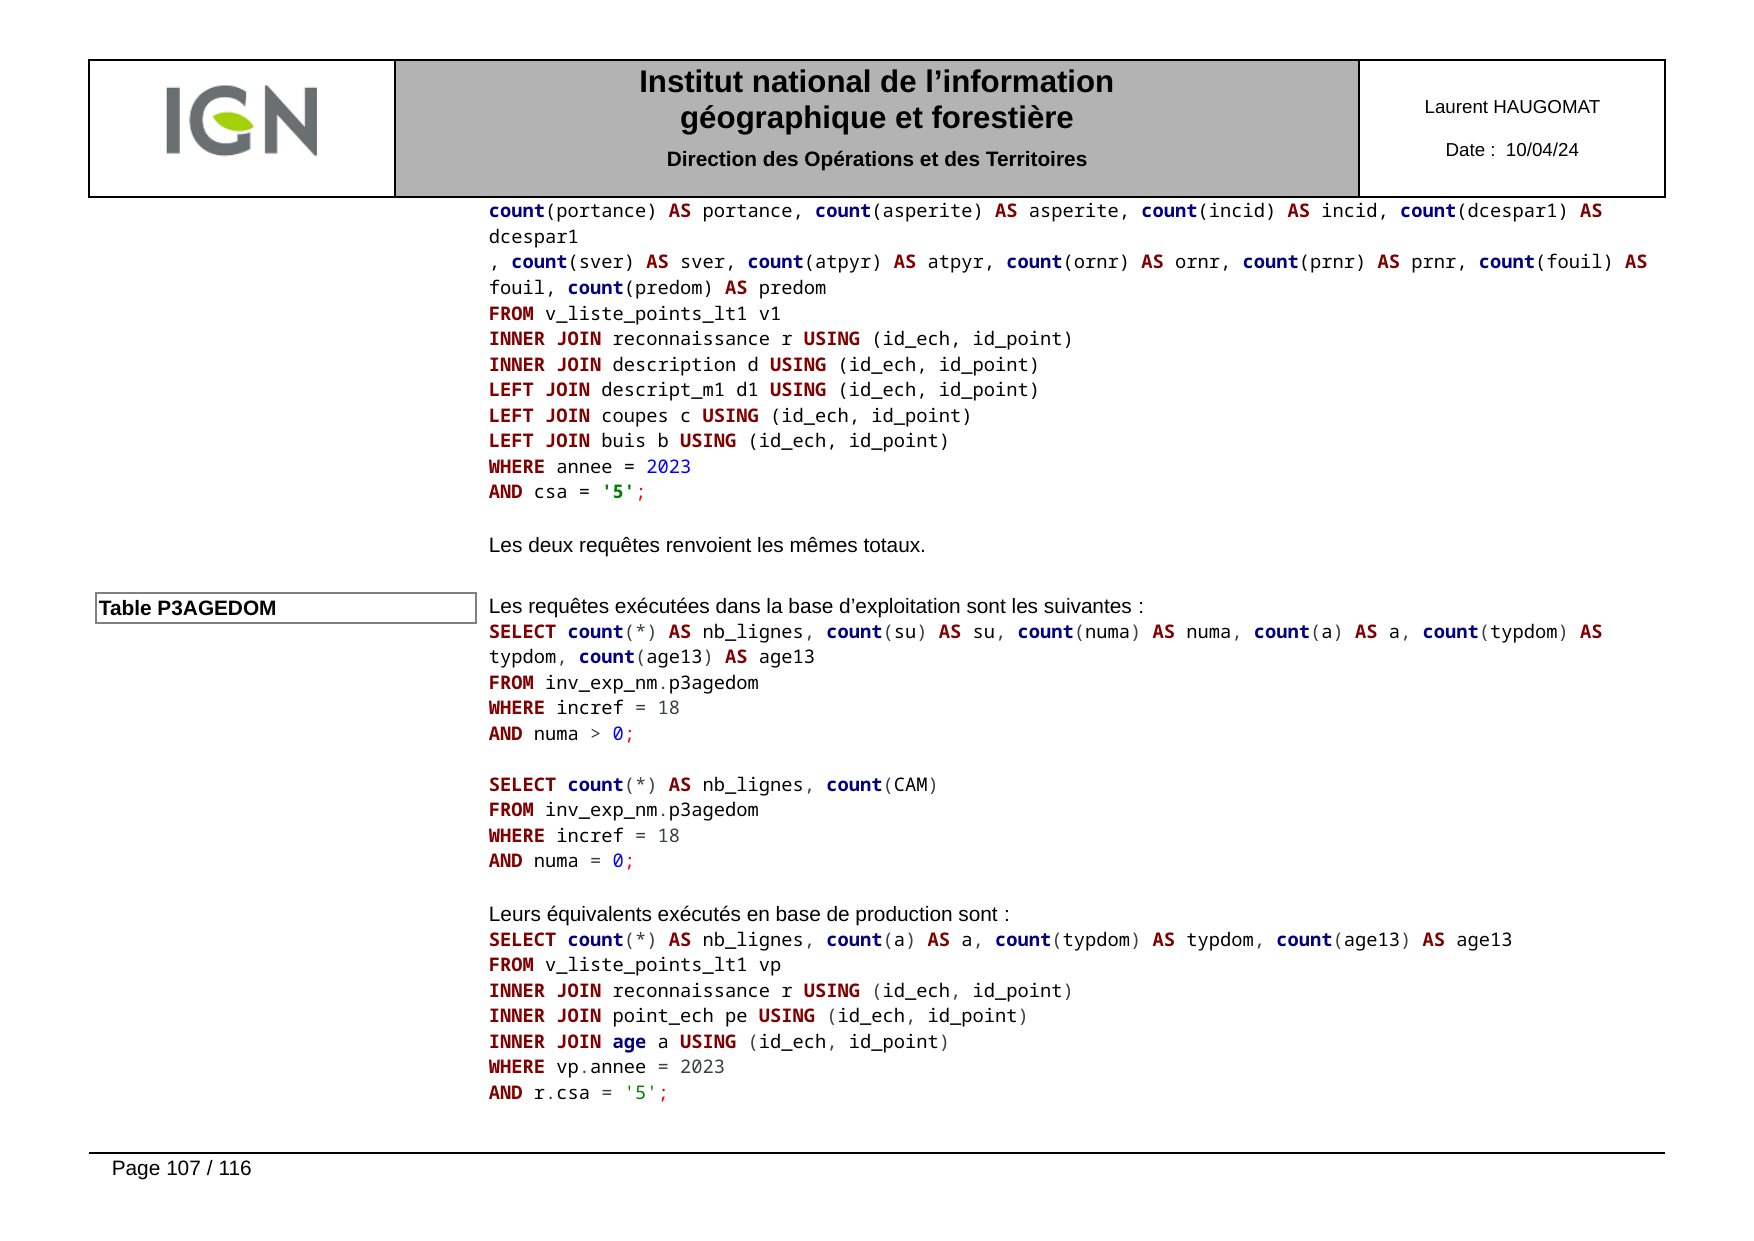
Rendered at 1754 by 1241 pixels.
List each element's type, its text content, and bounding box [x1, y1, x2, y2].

picture [141, 62, 343, 180]
table_cell [89, 198, 483, 591]
table_cell count(portance) AS portance, count(asperite) AS asperite, count(incid) AS incid, count(dcespar1) AS dcespar1 , count(sver) AS sver, count(atpyr) AS atpyr, count(ornr) AS ornr, count(prnr) AS prnr, count(fouil) AS fouil, count(predom) AS predom FROM v_liste_points_lt1 v1 INNER JOIN reconnaissance r USING (id_ech, id_point) INNER JOIN description d USING (id_ech, id_point) LEFT JOIN descript_m1 d1 USING (id_ech, id_point) LEFT JOIN coupes c USING (id_ech, id_point) LEFT JOIN buis b USING (id_ech, id_point) WHERE annee = 2023 AND csa = '5'; Les deux requêtes renvoient les mêmes totaux. [483, 198, 1665, 591]
table_cell Table P3AGEDOM [89, 591, 483, 1136]
table_cell Les requêtes exécutées dans la base d’exploitation sont les suivantes : SELECT count(*) AS nb_lignes, count(su) AS su, count(numa) AS numa, count(a) AS a, count(typdom) AS typdom, count(age13) AS age13 FROM inv_exp_nm.p3agedom WHERE incref = 18 AND numa > 0; SELECT count(*) AS nb_lignes, count(CAM) FROM inv_exp_nm.p3agedom WHERE incref = 18 AND numa = 0; Leurs équivalents exécutés en base de production sont : SELECT count(*) AS nb_lignes, count(a) AS a, count(typdom) AS typdom, count(age13) AS age13 FROM v_liste_points_lt1 vp INNER JOIN reconnaissance r USING (id_ech, id_point) INNER JOIN point_ech pe USING (id_ech, id_point) INNER JOIN age a USING (id_ech, id_point) WHERE vp.annee = 2023 AND r.csa = '5'; [483, 591, 1665, 1136]
